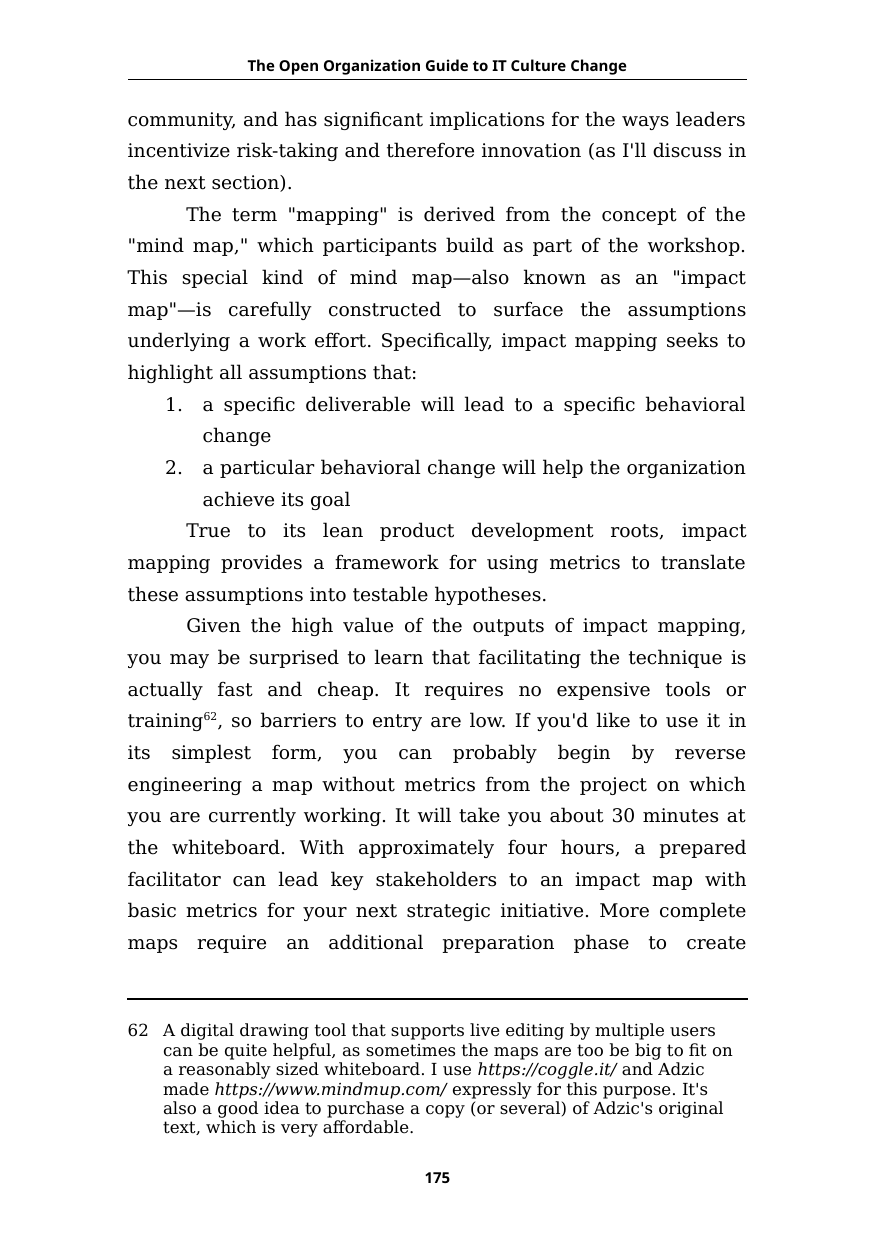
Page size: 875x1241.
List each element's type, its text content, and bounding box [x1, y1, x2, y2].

text community, and has significant implications for the ways leaders incentivize risk-taking and therefore innovation (as I'll discuss in the next section). [127, 109, 747, 194]
text Given the high value of the outputs of impact mapping, you may be surprised to learn that facilitating the technique is actually fast and cheap. It requires no expensive tools or training, so barriers to entry are low. If you'd like to use it in its simplest form, you can probably begin by reverse engineering a map without metrics from the project on which you are currently working. It will take you about 30 minutes at the whiteboard. With approximately four hours, a prepared facilitator can lead key stakeholders to an impact map with basic metrics for your next strategic initiative. More complete maps require an additional preparation phase to create [127, 615, 747, 954]
text The term "mapping" is derived from the concept of the "mind map," which participants build as part of the workshop. This special kind of mind map—also known as an "impact map"—is carefully constructed to surface the assumptions underlying a work effort. Specifically, impact mapping seeks to highlight all assumptions that: [127, 204, 747, 384]
text A digital drawing tool that supports live editing by multiple users can be quite helpful, as sometimes the maps are too be big to fit on a reasonably sized whiteboard. I use https://coggle.it/ and Adzic made https://www.mindmup.com/ expressly for this purpose. It's also a good idea to purchase a copy (or several) of Adzic's original text, which is very affordable. [127, 1021, 747, 1138]
list a specific deliverable will lead to a specific behavioral change [165, 394, 747, 447]
list a particular behavioral change will help the organization achieve its goal [165, 457, 747, 511]
text True to its lean product development roots, impact mapping provides a framework for using metrics to translate these assumptions into testable hypotheses. [127, 520, 747, 606]
